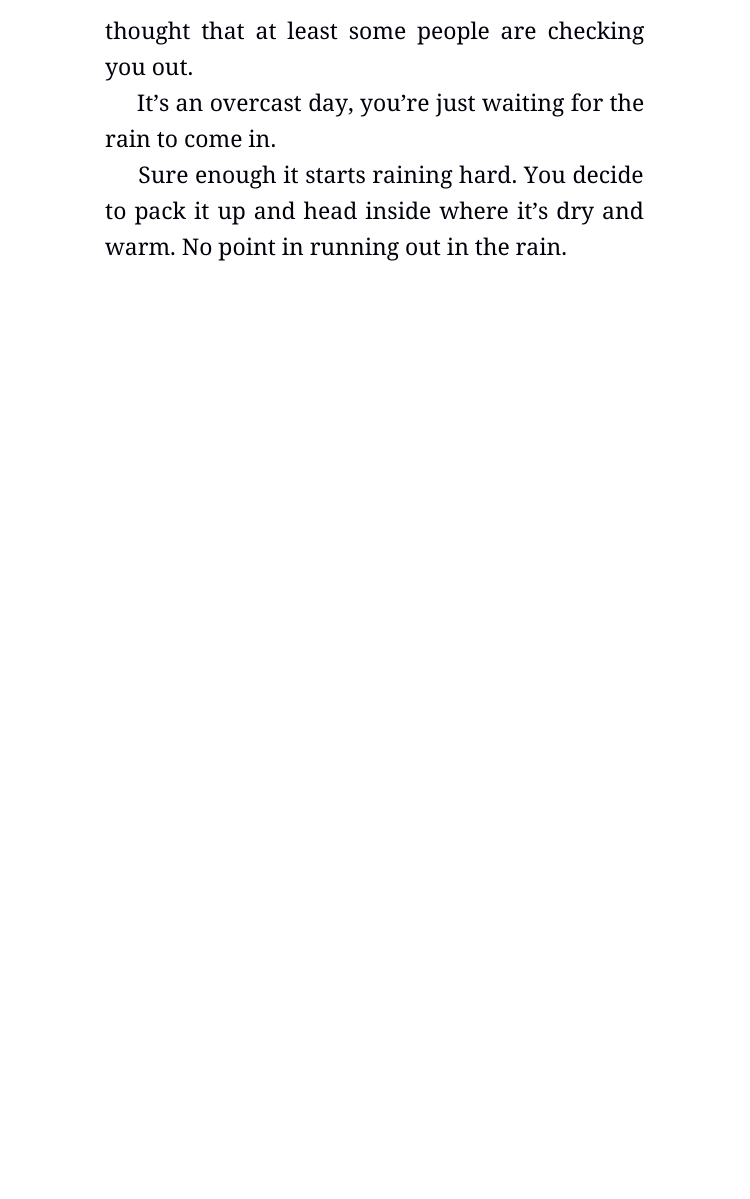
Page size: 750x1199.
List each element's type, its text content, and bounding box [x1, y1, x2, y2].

text Sure enough it starts raining hard. You decide to pack it up and head inside where it’s dry and warm. No point in running out in the rain. [105, 159, 645, 262]
text It’s an overcast day, you’re just waiting for the rain to come in. [105, 87, 645, 154]
text thought that at least some people are checking you out. [105, 15, 645, 82]
